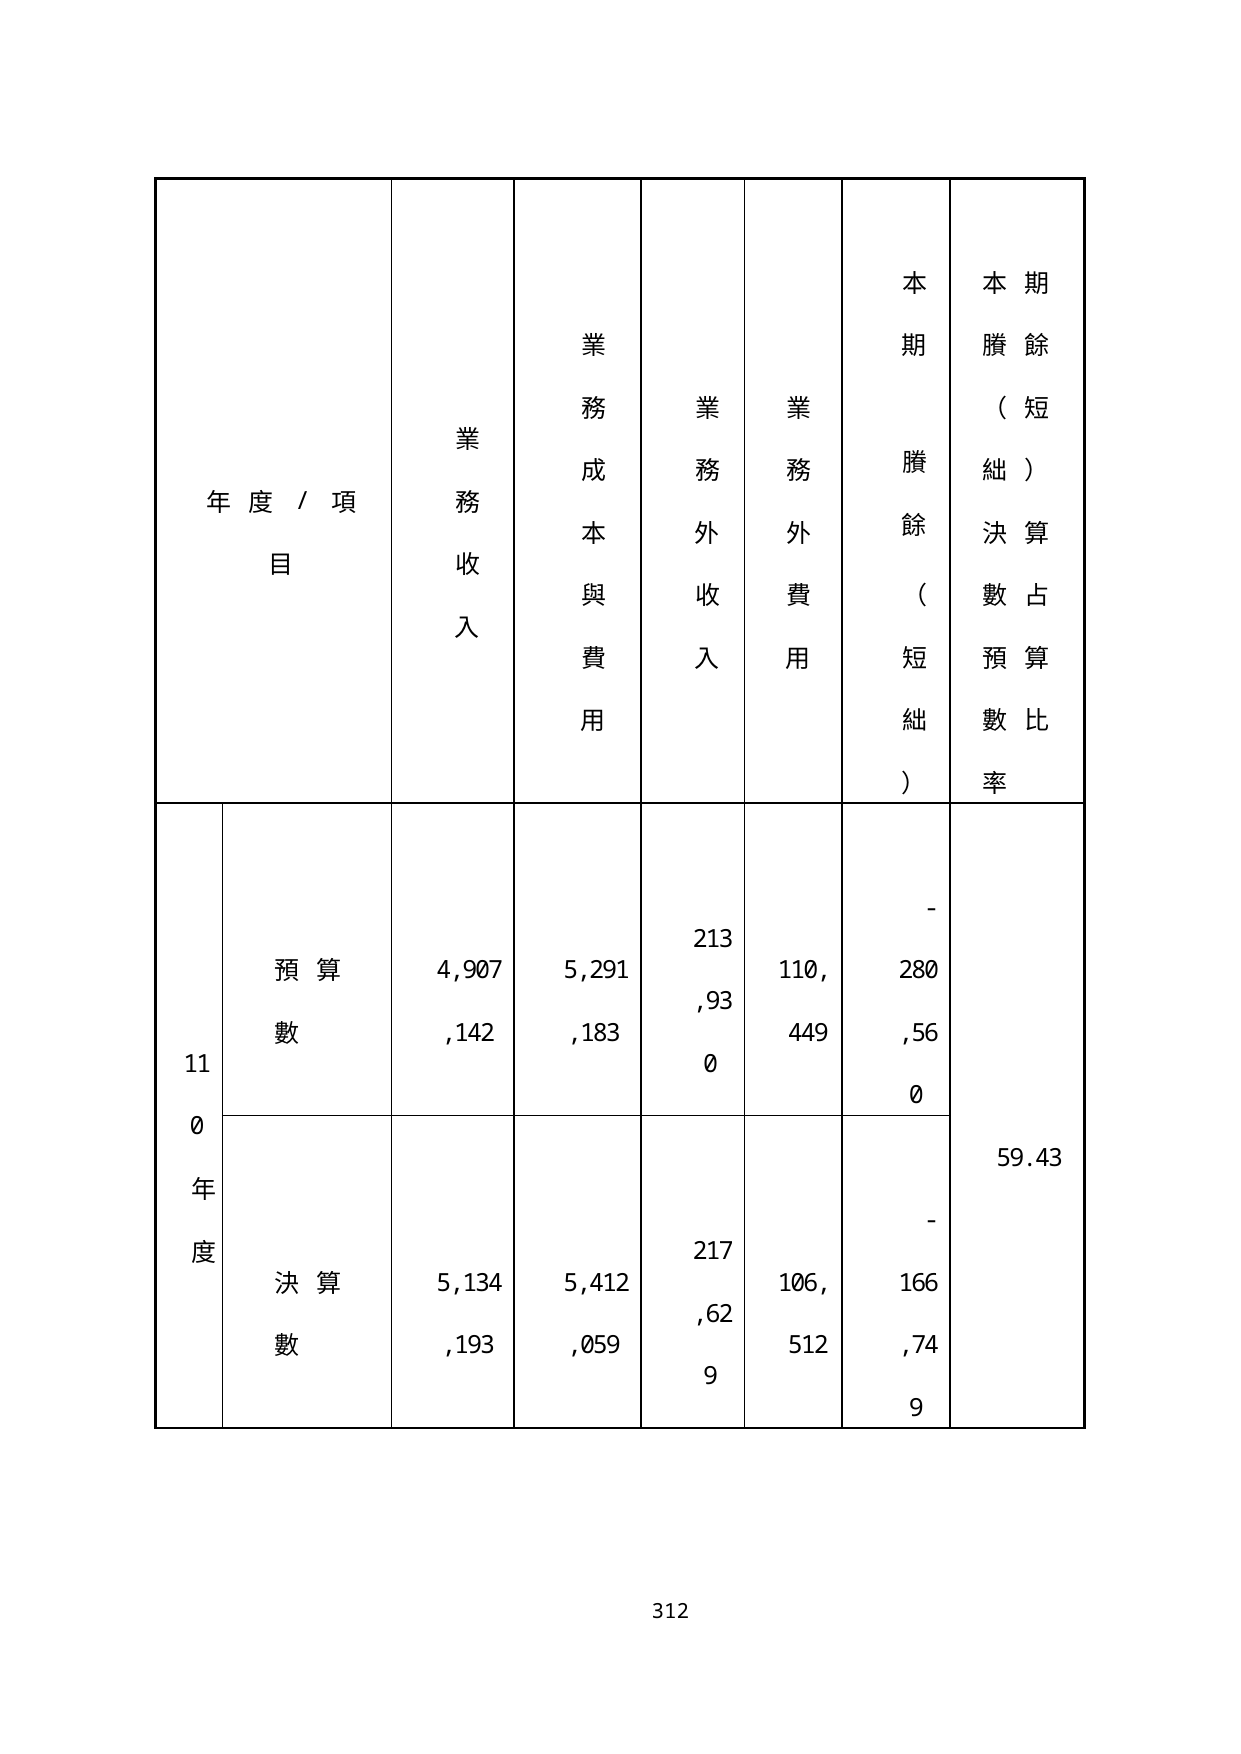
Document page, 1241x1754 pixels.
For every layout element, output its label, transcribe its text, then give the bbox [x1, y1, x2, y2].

table_header 年度/項目 [157, 180, 391, 802]
table_cell 4,907,142 [392, 804, 513, 1115]
table_header 本期 賸餘 （短絀） [843, 180, 949, 802]
table_header 本期賸餘（短絀）決算數占預算數比率 [951, 180, 1083, 802]
table_cell 5,291,183 [515, 804, 640, 1115]
table_cell 213,930 [642, 804, 744, 1115]
table_cell 決算數 [223, 1116, 391, 1427]
table_cell 59.43 [951, 804, 1083, 1427]
table_cell -166,749 [843, 1116, 949, 1427]
table_cell 110年度 [157, 804, 222, 1427]
table_cell 110,449 [745, 804, 841, 1115]
table_cell 217,629 [642, 1116, 744, 1427]
table_header 業務外費用 [745, 180, 841, 802]
table_cell -280,560 [843, 804, 949, 1115]
table_header 業務成本與費用 [515, 180, 640, 802]
table_cell 預算數 [223, 804, 391, 1115]
table_cell 5,412,059 [515, 1116, 640, 1427]
table_cell 106,512 [745, 1116, 841, 1427]
table_header 業務外 收入 [642, 180, 744, 802]
table_header 業務收入 [392, 180, 513, 802]
table_cell 5,134,193 [392, 1116, 513, 1427]
